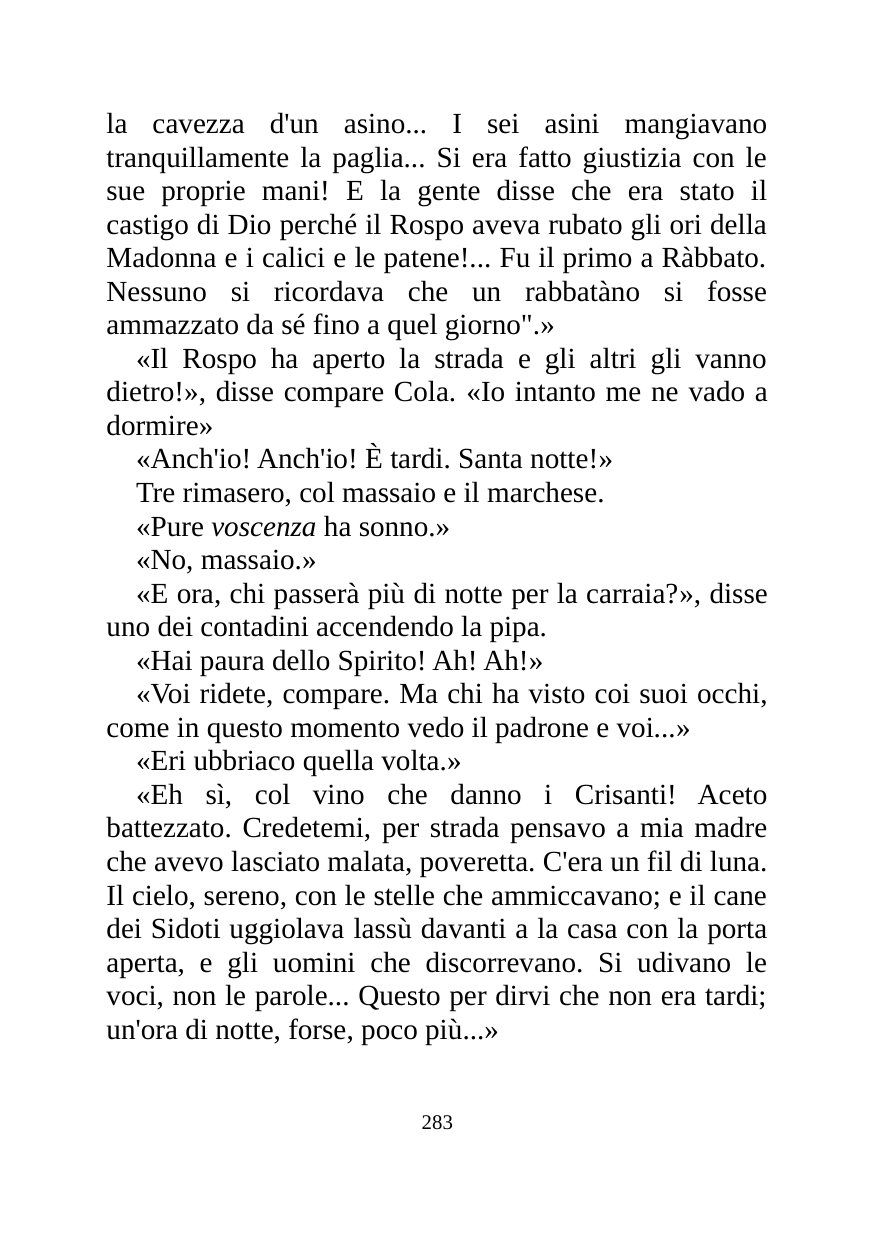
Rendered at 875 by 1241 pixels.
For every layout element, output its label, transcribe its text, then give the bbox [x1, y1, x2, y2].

text la cavezza d'un asino... I sei asini mangiavano tranquillamente la paglia... Si era fatto giustizia con le sue proprie mani! E la gente disse che era stato il castigo di Dio perché il Rospo aveva rubato gli ori della Madonna e i calici e le patene!... Fu il primo a Ràbbato. Nessuno si ricordava che un rabbatàno si fosse ammazzato da sé fino a quel giorno".» [106, 106, 768, 341]
text «Pure voscenza ha sonno.» [106, 509, 768, 542]
text «E ora, chi passerà più di notte per la carraia?», disse uno dei contadini accendendo la pipa. [106, 576, 768, 643]
text «Anch'io! Anch'io! È tardi. Santa notte!» [106, 442, 768, 475]
text «Eh sì, col vino che danno i Crisanti! Aceto battezzato. Credetemi, per strada pensavo a mia madre che avevo lasciato malata, poveretta. C'era un fil di luna. Il cielo, sereno, con le stelle che ammiccavano; e il cane dei Sidoti uggiolava lassù davanti a la casa con la porta aperta, e gli uomini che discorrevano. Si udivano le voci, non le parole... Questo per dirvi che non era tardi; un'ora di notte, forse, poco più...» [106, 777, 768, 1045]
text «Il Rospo ha aperto la strada e gli altri gli vanno dietro!», disse compare Cola. «Io intanto me ne vado a dormire» [106, 341, 768, 442]
text «Hai paura dello Spirito! Ah! Ah!» [106, 643, 768, 676]
text «Voi ridete, compare. Ma chi ha visto coi suoi occhi, come in questo momento vedo il padrone e voi...» [106, 676, 768, 743]
text «No, massaio.» [106, 542, 768, 576]
text «Eri ubbriaco quella volta.» [106, 743, 768, 777]
text Tre rimasero, col massaio e il marchese. [106, 475, 768, 509]
